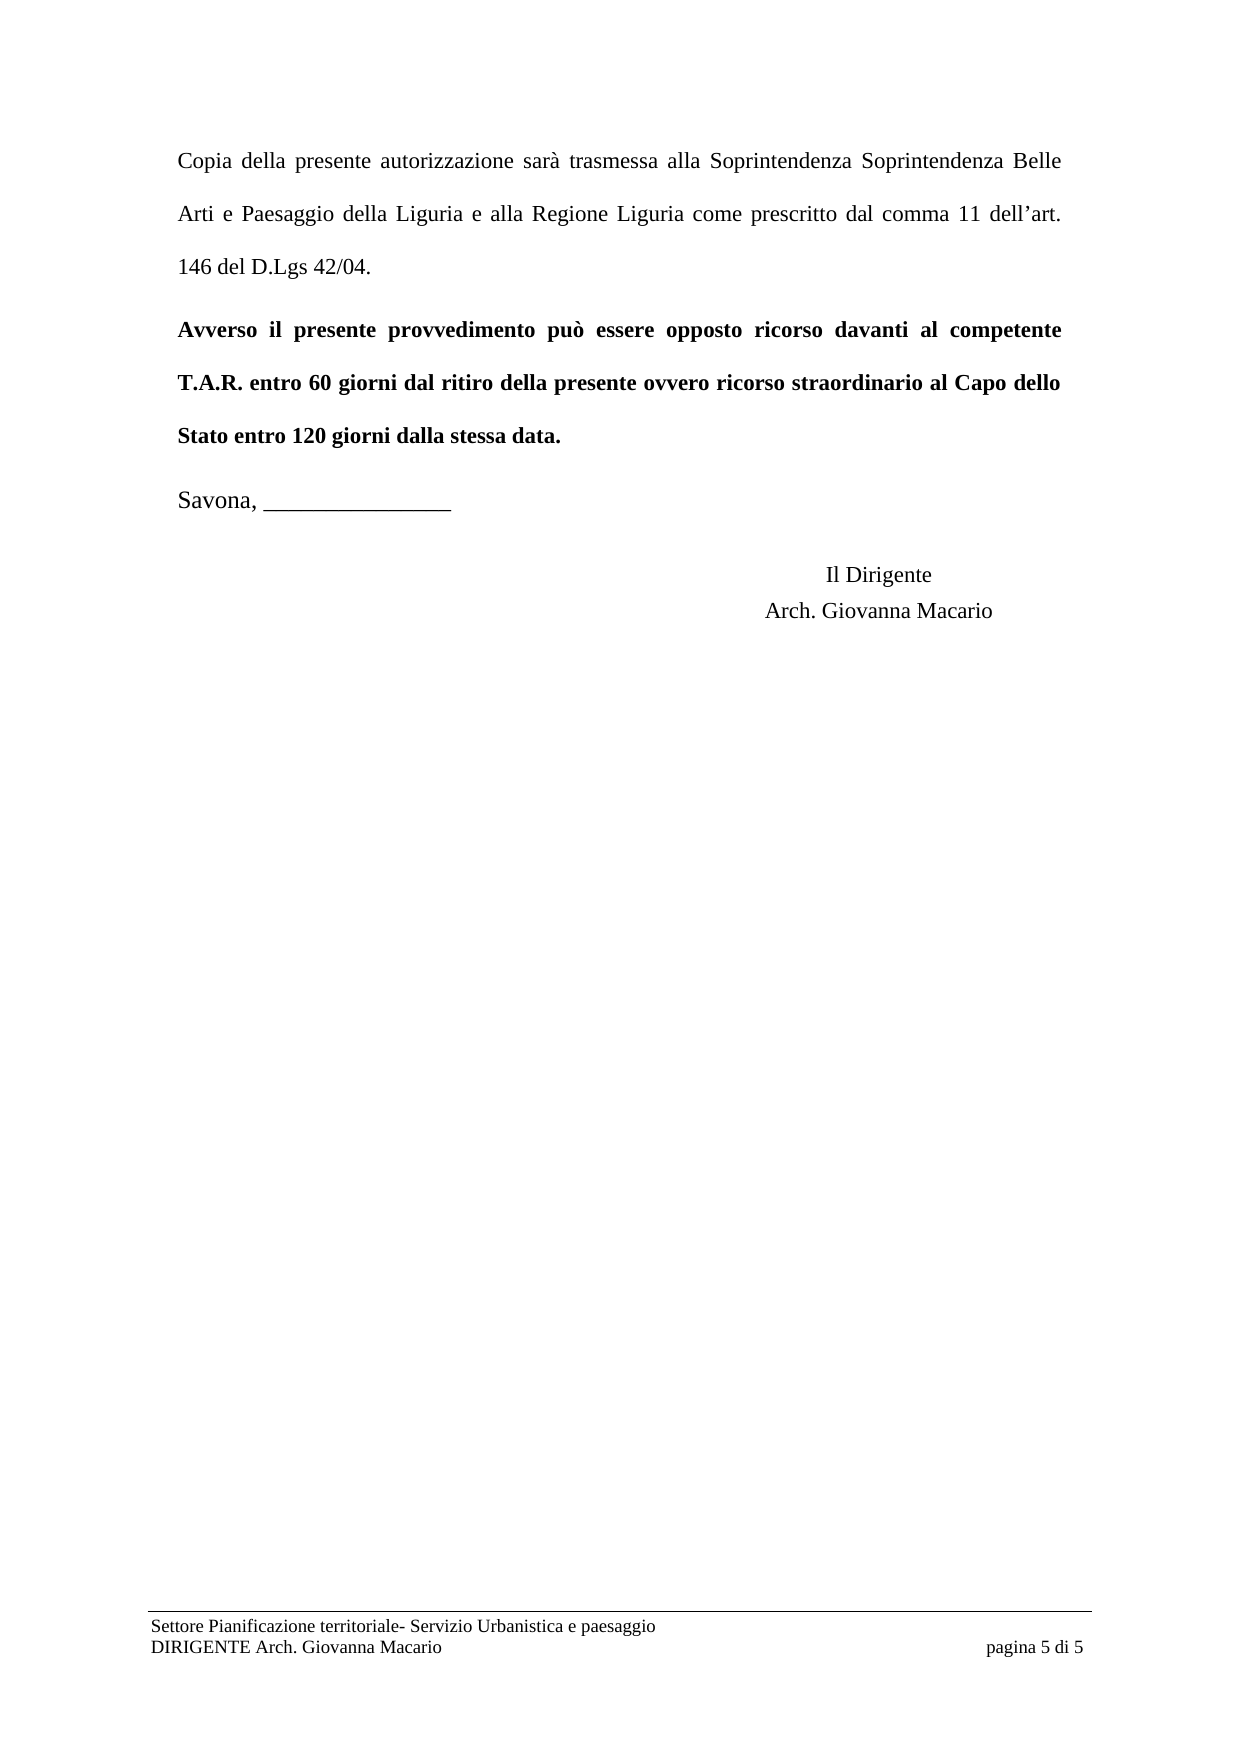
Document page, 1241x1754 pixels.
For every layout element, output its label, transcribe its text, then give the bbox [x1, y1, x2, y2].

text Copia della presente autorizzazione sarà trasmessa alla Soprintendenza Soprintendenza Belle Arti e Paesaggio della Liguria e alla Regione Liguria come prescritto dal comma 11 dell’art. 146 del D.Lgs 42/04. [177, 148, 1063, 279]
table_header Il Dirigente Arch. Giovanna Macario [664, 543, 1093, 644]
table_header [177, 543, 664, 644]
text Avverso il presente provvedimento può essere opposto ricorso davanti al competente T.A.R. entro 60 giorni dal ritiro della presente ovvero ricorso straordinario al Capo dello Stato entro 120 giorni dalla stessa data. [177, 316, 1063, 448]
text Savona, _______________ [177, 485, 1063, 514]
